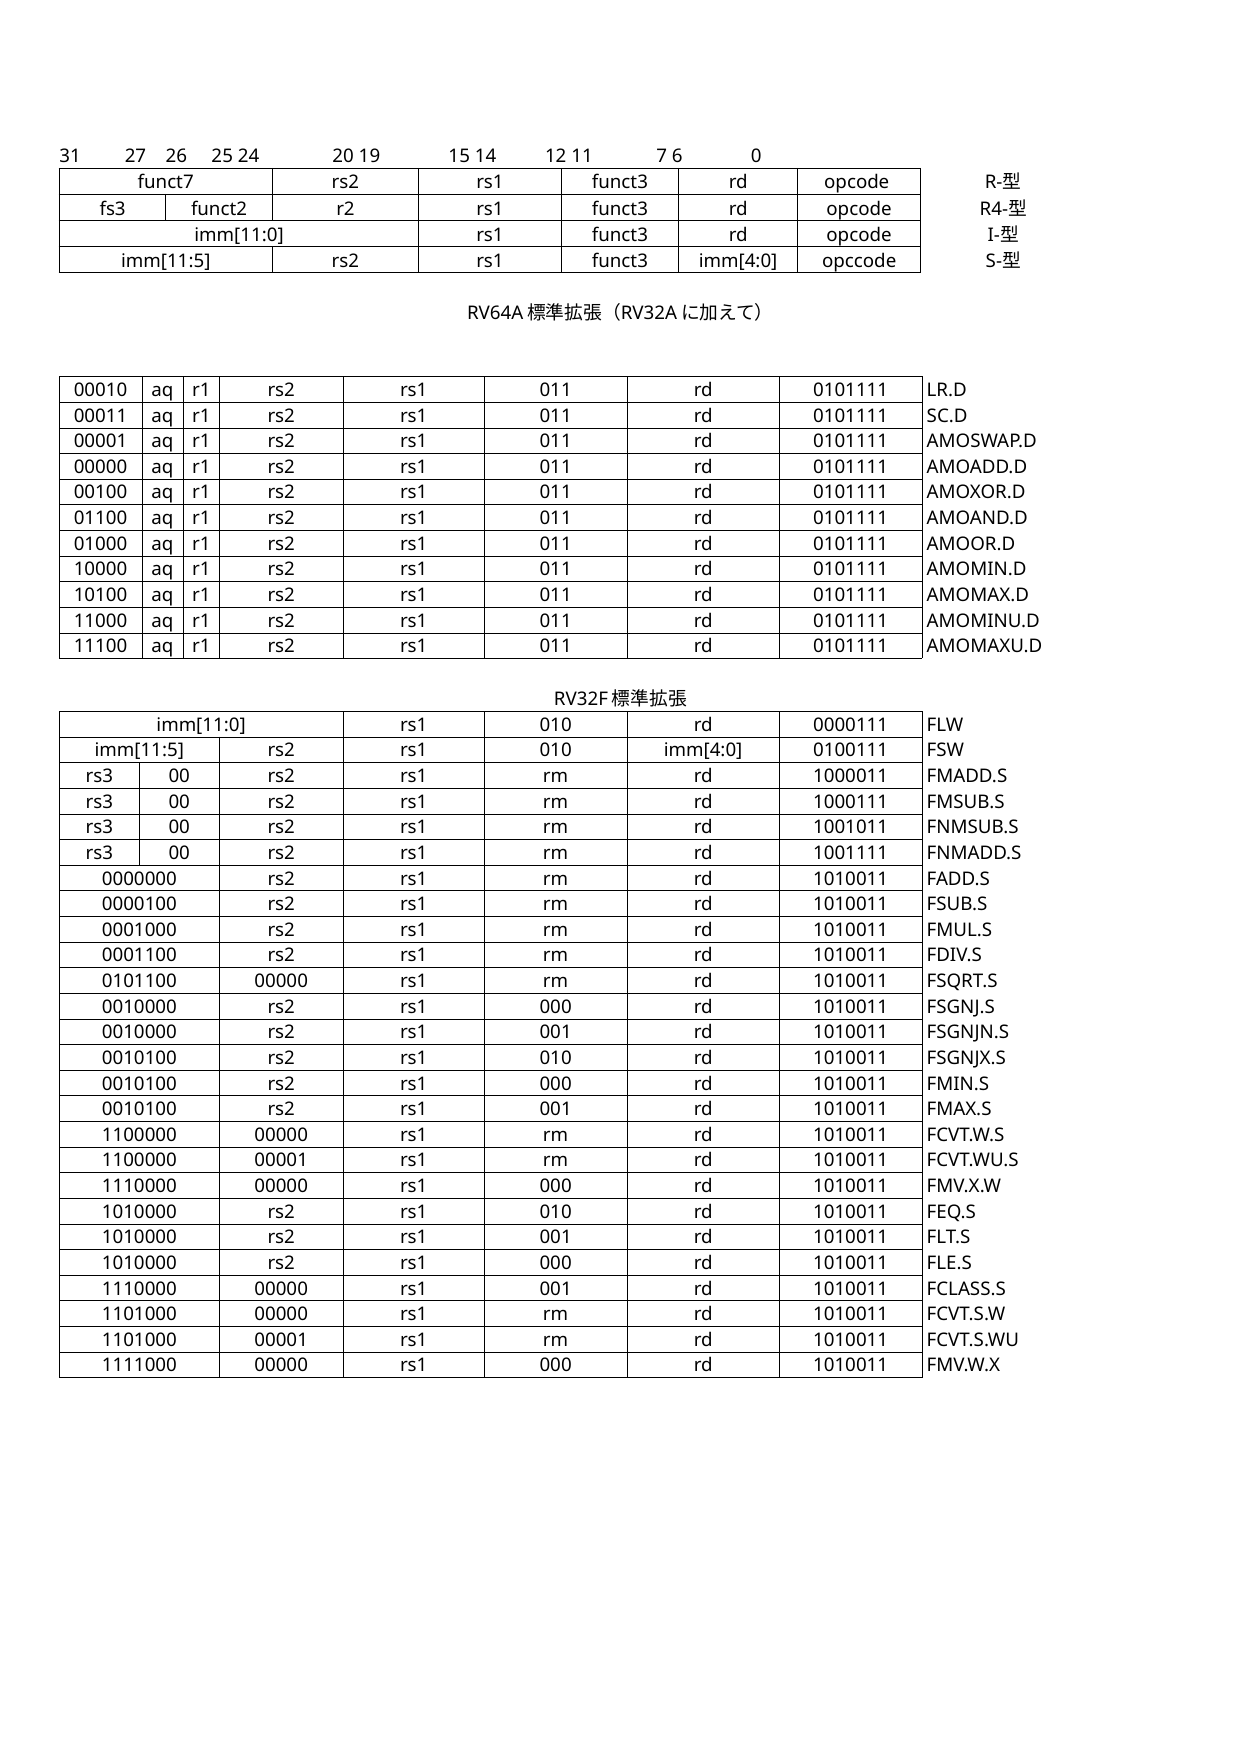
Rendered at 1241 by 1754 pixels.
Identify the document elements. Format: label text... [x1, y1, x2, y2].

table_cell rs1 [344, 1327, 484, 1352]
table_cell FMV.X.W [923, 1172, 1098, 1198]
table_cell 00001 [220, 1327, 343, 1352]
table_cell 10000 [60, 557, 142, 581]
table_cell 1010011 [780, 1301, 922, 1326]
table_cell 001 [485, 1020, 627, 1044]
table_cell FLT.S [923, 1224, 1098, 1249]
table_header rs1 [419, 169, 561, 194]
table_cell 000 [485, 1173, 627, 1198]
table_cell rd [628, 789, 779, 813]
table_cell rs1 [344, 891, 484, 916]
table_header rs2 [273, 169, 418, 194]
table_cell 0001000 [60, 917, 219, 942]
table_cell 00011 [60, 403, 142, 427]
table_cell rs1 [344, 943, 484, 967]
table_cell 00 [140, 763, 219, 788]
table_header 010 [485, 712, 627, 737]
table_cell FSW [923, 737, 1098, 762]
table_cell FDIV.S [923, 942, 1098, 967]
table_cell 0101111 [780, 608, 922, 632]
table_cell rs1 [344, 1301, 484, 1326]
table_cell rs2 [220, 480, 343, 504]
table_header rd [679, 169, 797, 194]
table_cell rs2 [220, 943, 343, 967]
table_cell rs1 [419, 221, 561, 246]
table_cell r1 [184, 505, 219, 530]
table_cell aq [143, 557, 183, 581]
table_cell rd [628, 968, 779, 993]
table_cell r1 [184, 429, 219, 453]
table_cell funct3 [562, 247, 678, 272]
table_cell FMV.W.X [923, 1352, 1098, 1377]
table_cell rs2 [220, 505, 343, 530]
table_cell rm [485, 1327, 627, 1352]
table_header r1 [184, 377, 219, 402]
table_cell 011 [485, 480, 627, 504]
table_cell rd [628, 1301, 779, 1326]
table_cell rd [628, 429, 779, 453]
table_cell AMOOR.D [923, 530, 1098, 556]
table_cell rd [628, 866, 779, 890]
text RV64A標準拡張（RV32Aに加えて） [59, 298, 1181, 325]
table_cell rm [485, 917, 627, 942]
table_cell S-型 [921, 246, 1081, 272]
table_cell 011 [485, 634, 627, 658]
table_cell rs2 [220, 1071, 343, 1095]
table_cell rs1 [344, 815, 484, 839]
table_cell 1010011 [780, 1096, 922, 1121]
table_cell opcode [798, 195, 920, 220]
table_cell rs1 [344, 1173, 484, 1198]
table_cell rd [628, 403, 779, 427]
table_cell 00 [140, 789, 219, 813]
table_cell aq [143, 582, 183, 607]
table_cell imm[4:0] [679, 247, 797, 272]
table_cell aq [143, 608, 183, 632]
table_cell 1000111 [780, 789, 922, 813]
table_cell 1111000 [60, 1353, 219, 1377]
table_cell 010 [485, 738, 627, 762]
table_cell FMSUB.S [923, 788, 1098, 813]
table_cell rs1 [344, 531, 484, 556]
table_cell rs1 [344, 917, 484, 942]
table_cell rd [628, 1020, 779, 1044]
table_cell 0010000 [60, 1020, 219, 1044]
table_cell 00000 [220, 1173, 343, 1198]
table_cell rd [628, 582, 779, 607]
table_cell 1001111 [780, 840, 922, 865]
table_cell rs1 [344, 429, 484, 453]
table_cell rs2 [220, 1199, 343, 1223]
table_cell 00001 [60, 429, 142, 453]
table_cell FSGNJX.S [923, 1044, 1098, 1070]
table_cell FMADD.S [923, 762, 1098, 788]
table_cell rd [628, 815, 779, 839]
table_cell FSGNJN.S [923, 1019, 1098, 1044]
table_cell 1010000 [60, 1199, 219, 1223]
table_cell 0101111 [780, 403, 922, 427]
table_cell rd [628, 557, 779, 581]
table_cell 000 [485, 994, 627, 1018]
table_header rs2 [220, 377, 343, 402]
table_cell rs1 [344, 866, 484, 890]
table_cell rd [628, 480, 779, 504]
table_cell FCVT.WU.S [923, 1147, 1098, 1172]
table_header imm[11:0] [60, 712, 343, 737]
table_cell aq [143, 454, 183, 479]
table_cell rm [485, 943, 627, 967]
table_cell rs1 [344, 1199, 484, 1223]
table_cell rd [628, 1071, 779, 1095]
table_cell 0000000 [60, 866, 219, 890]
table_cell rd [679, 221, 797, 246]
table_cell rs1 [344, 968, 484, 993]
table_cell 1010011 [780, 1148, 922, 1172]
table_cell rs1 [344, 480, 484, 504]
table_cell 011 [485, 403, 627, 427]
table_cell rs2 [220, 429, 343, 453]
table_cell 1010011 [780, 917, 922, 942]
table_cell 1010011 [780, 968, 922, 993]
table_header rs1 [344, 712, 484, 737]
table_cell 1100000 [60, 1122, 219, 1147]
table_cell 0101100 [60, 968, 219, 993]
table_cell 1010000 [60, 1250, 219, 1275]
table_cell 1110000 [60, 1276, 219, 1300]
table_cell r2 [273, 195, 418, 220]
table_cell 1010011 [780, 1353, 922, 1377]
table_cell funct3 [562, 195, 678, 220]
table_cell rs1 [344, 1276, 484, 1300]
table_cell rd [628, 634, 779, 658]
table_cell rd [628, 1045, 779, 1070]
text 31 27 26 25 24 20 19 15 14 12 11 7 6 0 [59, 143, 1181, 168]
table_cell opccode [798, 247, 920, 272]
table_cell 1110000 [60, 1173, 219, 1198]
table_cell 001 [485, 1096, 627, 1121]
table_cell 1010011 [780, 1199, 922, 1223]
table_cell rm [485, 789, 627, 813]
table_cell 011 [485, 531, 627, 556]
table_cell 1010011 [780, 943, 922, 967]
table_cell 0101111 [780, 531, 922, 556]
table_cell rs3 [60, 840, 139, 865]
table_header opcode [798, 169, 920, 194]
table_cell 010 [485, 1199, 627, 1223]
text RV32F標準拡張 [59, 684, 1181, 711]
table_cell rs2 [220, 917, 343, 942]
table_cell R4-型 [921, 194, 1081, 220]
table_cell 010 [485, 1045, 627, 1070]
table_cell FCVT.S.WU [923, 1326, 1098, 1352]
table_cell 1010011 [780, 1173, 922, 1198]
table_cell aq [143, 480, 183, 504]
table_cell rd [628, 505, 779, 530]
table_cell rs1 [344, 763, 484, 788]
table_cell 1010011 [780, 994, 922, 1018]
table_cell rm [485, 866, 627, 890]
table_cell funct3 [562, 221, 678, 246]
table_cell rs1 [344, 1045, 484, 1070]
table_cell FCVT.W.S [923, 1121, 1098, 1147]
table_cell rm [485, 968, 627, 993]
table_cell rs1 [344, 634, 484, 658]
table_cell rd [628, 1327, 779, 1352]
table_cell rs2 [220, 403, 343, 427]
table_cell 0101111 [780, 454, 922, 479]
table_cell rs2 [220, 1250, 343, 1275]
table_cell r1 [184, 480, 219, 504]
table_cell 1010011 [780, 1225, 922, 1249]
table_cell AMOAND.D [923, 504, 1098, 530]
table_cell 0001100 [60, 943, 219, 967]
table_cell rd [628, 994, 779, 1018]
table_cell FMIN.S [923, 1070, 1098, 1095]
table_cell r1 [184, 582, 219, 607]
table_cell rd [628, 1173, 779, 1198]
table_header LR.D [923, 376, 1098, 402]
table_cell rd [628, 1353, 779, 1377]
table_cell rs2 [220, 1045, 343, 1070]
table_cell r1 [184, 634, 219, 658]
table_cell rs2 [220, 763, 343, 788]
table_header funct7 [60, 169, 272, 194]
table_cell aq [143, 505, 183, 530]
table_cell 000 [485, 1353, 627, 1377]
table_cell rs1 [344, 1122, 484, 1147]
table_cell rd [628, 454, 779, 479]
table_cell 1010011 [780, 1327, 922, 1352]
table_cell 00100 [60, 480, 142, 504]
table_cell rs2 [220, 1225, 343, 1249]
table_cell 0100111 [780, 738, 922, 762]
table_cell I-型 [921, 220, 1081, 246]
table_cell rs1 [344, 1020, 484, 1044]
table_cell rs2 [220, 454, 343, 479]
table_cell rd [628, 1250, 779, 1275]
table_cell 1100000 [60, 1148, 219, 1172]
table_cell rm [485, 891, 627, 916]
table_cell aq [143, 429, 183, 453]
table_cell rs1 [344, 789, 484, 813]
table_cell rd [628, 763, 779, 788]
table_cell rd [628, 531, 779, 556]
table_cell FLE.S [923, 1249, 1098, 1275]
table_cell imm[11:5] [60, 247, 272, 272]
table_cell rs1 [344, 505, 484, 530]
table_cell 0101111 [780, 634, 922, 658]
table_cell rs2 [220, 634, 343, 658]
table_cell rs3 [60, 789, 139, 813]
table_cell 1010011 [780, 1071, 922, 1095]
table_cell 000 [485, 1071, 627, 1095]
table_cell rs2 [273, 247, 418, 272]
table_cell FCVT.S.W [923, 1300, 1098, 1326]
table_cell AMOMAX.D [923, 581, 1098, 607]
table_header R-型 [921, 168, 1081, 194]
table_cell AMOXOR.D [923, 479, 1098, 504]
table_cell rs1 [344, 840, 484, 865]
table_cell 011 [485, 582, 627, 607]
table_cell 0101111 [780, 557, 922, 581]
table_cell 1010011 [780, 891, 922, 916]
table_cell FCLASS.S [923, 1275, 1098, 1300]
table_cell rd [628, 891, 779, 916]
table_cell 00000 [220, 1353, 343, 1377]
table_cell rs2 [220, 738, 343, 762]
table_cell 1010011 [780, 1122, 922, 1147]
table_cell 1001011 [780, 815, 922, 839]
table_cell 011 [485, 454, 627, 479]
table_cell rs1 [344, 994, 484, 1018]
table_cell AMOMAXU.D [923, 633, 1098, 658]
table_cell 00 [140, 815, 219, 839]
table_cell FNMSUB.S [923, 814, 1098, 839]
table_cell 11100 [60, 634, 142, 658]
table_cell rs1 [344, 1148, 484, 1172]
table_cell 1010011 [780, 1045, 922, 1070]
table_cell 011 [485, 608, 627, 632]
table_cell rs2 [220, 891, 343, 916]
table_cell rs2 [220, 608, 343, 632]
table_cell 0000100 [60, 891, 219, 916]
table_cell rs2 [220, 994, 343, 1018]
table_cell rd [628, 1096, 779, 1121]
table_cell 00000 [220, 968, 343, 993]
table_cell fs3 [60, 195, 165, 220]
table_cell rs2 [220, 789, 343, 813]
table_cell rd [628, 917, 779, 942]
table_cell rs1 [344, 1250, 484, 1275]
table_cell AMOMIN.D [923, 556, 1098, 581]
table_cell rs1 [344, 1096, 484, 1121]
table_cell r1 [184, 608, 219, 632]
table_cell SC.D [923, 402, 1098, 427]
table_cell rs1 [419, 195, 561, 220]
table_cell 00000 [220, 1122, 343, 1147]
table_cell rs3 [60, 815, 139, 839]
table_cell FADD.S [923, 865, 1098, 890]
table_cell rd [628, 1199, 779, 1223]
table_cell FSQRT.S [923, 967, 1098, 993]
table_cell 0010100 [60, 1071, 219, 1095]
table_header 0101111 [780, 377, 922, 402]
table_cell 011 [485, 557, 627, 581]
table_cell rs2 [220, 815, 343, 839]
table_cell imm[11:0] [60, 221, 418, 246]
table_cell imm[11:5] [60, 738, 219, 762]
table_cell 1010011 [780, 1250, 922, 1275]
table_cell rs1 [344, 557, 484, 581]
table_cell FEQ.S [923, 1198, 1098, 1223]
table_cell 001 [485, 1276, 627, 1300]
table_cell 0101111 [780, 582, 922, 607]
table_header rd [628, 712, 779, 737]
table_cell 0101111 [780, 429, 922, 453]
table_cell 0010100 [60, 1096, 219, 1121]
table_cell 0010000 [60, 994, 219, 1018]
table_cell 00 [140, 840, 219, 865]
table_cell 00000 [220, 1301, 343, 1326]
table_cell AMOSWAP.D [923, 428, 1098, 453]
table_cell rm [485, 1122, 627, 1147]
table_cell FMAX.S [923, 1095, 1098, 1121]
table_cell aq [143, 531, 183, 556]
table_cell funct2 [166, 195, 272, 220]
table_cell 1010011 [780, 1276, 922, 1300]
table_cell rs2 [220, 1020, 343, 1044]
table_cell 1000011 [780, 763, 922, 788]
table_header rd [628, 377, 779, 402]
table_cell rs2 [220, 866, 343, 890]
table_header funct3 [562, 169, 678, 194]
table_cell rm [485, 840, 627, 865]
table_cell 1010011 [780, 1020, 922, 1044]
table_cell rm [485, 815, 627, 839]
table_cell 1101000 [60, 1301, 219, 1326]
table_cell rd [628, 1122, 779, 1147]
table_header aq [143, 377, 183, 402]
table_cell FNMADD.S [923, 839, 1098, 865]
table_header 00010 [60, 377, 142, 402]
table_cell FSUB.S [923, 890, 1098, 916]
table_cell rs2 [220, 840, 343, 865]
table_cell imm[4:0] [628, 738, 779, 762]
table_cell 001 [485, 1225, 627, 1249]
table_cell rd [628, 1276, 779, 1300]
table_cell r1 [184, 454, 219, 479]
table_cell rd [628, 608, 779, 632]
table_cell rd [628, 943, 779, 967]
table_header 0000111 [780, 712, 922, 737]
table_header rs1 [344, 377, 484, 402]
table_cell rd [628, 1225, 779, 1249]
table_cell rs3 [60, 763, 139, 788]
table_cell 10100 [60, 582, 142, 607]
table_cell rs1 [344, 608, 484, 632]
table_cell rs1 [344, 454, 484, 479]
table_cell rs1 [344, 1071, 484, 1095]
table_cell r1 [184, 403, 219, 427]
table_cell 11000 [60, 608, 142, 632]
table_cell rd [679, 195, 797, 220]
table_cell aq [143, 403, 183, 427]
table_cell 0101111 [780, 480, 922, 504]
table_cell rd [628, 1148, 779, 1172]
table_cell aq [143, 634, 183, 658]
table_cell rs2 [220, 582, 343, 607]
table_cell 0101111 [780, 505, 922, 530]
table_cell 00000 [60, 454, 142, 479]
table_cell 1010011 [780, 866, 922, 890]
table_cell rs1 [344, 1353, 484, 1377]
table_cell rs2 [220, 1096, 343, 1121]
table_cell rs1 [419, 247, 561, 272]
table_cell 1101000 [60, 1327, 219, 1352]
table_cell 0010100 [60, 1045, 219, 1070]
table_header 011 [485, 377, 627, 402]
table_cell 00001 [220, 1148, 343, 1172]
table_cell r1 [184, 557, 219, 581]
table_cell rs2 [220, 557, 343, 581]
table_cell FMUL.S [923, 916, 1098, 942]
table_cell rs1 [344, 1225, 484, 1249]
table_cell AMOADD.D [923, 453, 1098, 479]
table_cell rm [485, 1301, 627, 1326]
table_cell r1 [184, 531, 219, 556]
table_header FLW [923, 711, 1098, 737]
table_cell rs1 [344, 403, 484, 427]
table_cell rs2 [220, 531, 343, 556]
table_cell 01100 [60, 505, 142, 530]
table_cell rs1 [344, 738, 484, 762]
table_cell 00000 [220, 1276, 343, 1300]
table_cell rd [628, 840, 779, 865]
table_cell AMOMINU.D [923, 607, 1098, 632]
table_cell 1010000 [60, 1225, 219, 1249]
table_cell rm [485, 763, 627, 788]
table_cell 01000 [60, 531, 142, 556]
table_cell FSGNJ.S [923, 993, 1098, 1018]
table_cell 000 [485, 1250, 627, 1275]
table_cell 011 [485, 429, 627, 453]
table_cell 011 [485, 505, 627, 530]
table_cell rm [485, 1148, 627, 1172]
table_cell opcode [798, 221, 920, 246]
table_cell rs1 [344, 582, 484, 607]
